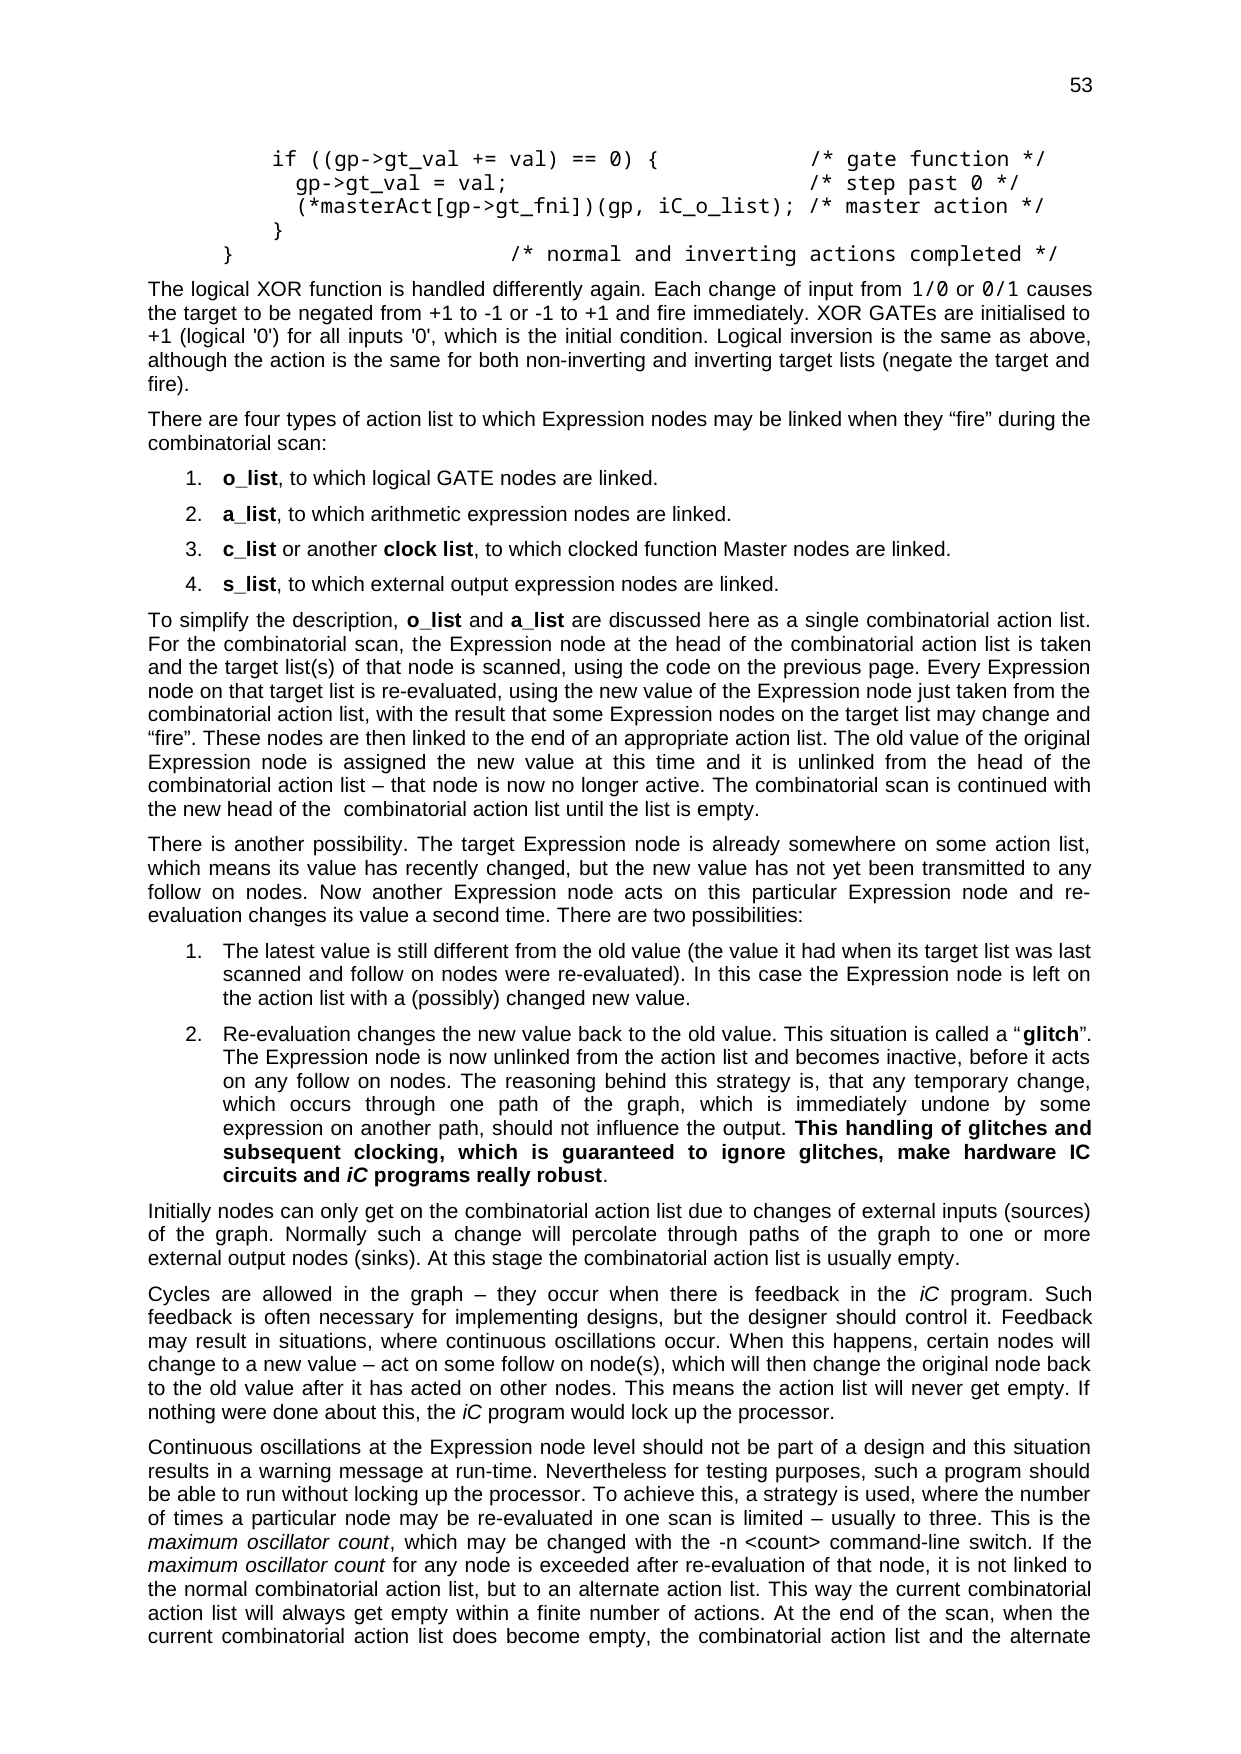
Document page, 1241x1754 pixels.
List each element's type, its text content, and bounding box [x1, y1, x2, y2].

list The latest value is still different from the old value (the value it had when its target list was last scanned and follow on nodes were re-evaluated). In this case the Expression node is left on the action list with a (possibly) changed new value. [185, 939, 1092, 1010]
text The logical XOR function is handled differently again. Each change of input from 1/0 or 0/1 causes the target to be negated from +1 to -1 or -1 to +1 and fire immediately. XOR GATEs are initialised to +1 (logical '0') for all inputs '0', which is the initial condition. Logical inversion is the same as above, although the action is the same for both non-inverting and inverting target lists (negate the target and fire). [148, 278, 1092, 396]
list o_list, to which logical GATE nodes are linked. [185, 467, 1092, 490]
list s_list, to which external output expression nodes are linked. [185, 573, 1092, 597]
text Continuous oscillations at the Expression node level should not be part of a design and this situation results in a warning message at run-time. Nevertheless for testing purposes, such a program should be able to run without locking up the processor. To achieve this, a strategy is used, where the number of times a particular node may be re-evaluated in one scan is limited – usually to three. This is the maximum oscillator count, which may be changed with the -n <count> command-line switch. If the maximum oscillator count for any node is exceeded after re-evaluation of that node, it is not linked to the normal combinatorial action list, but to an alternate action list. This way the current combinatorial action list will always get empty within a finite number of actions. At the end of the scan, when the current combinatorial action list does become empty, the combinatorial action list and the alternate [148, 1436, 1092, 1648]
text if ((gp->gt_val += val) == 0) { /* gate function */ gp->gt_val = val; /* step past 0 */ (*masterAct[gp->gt_fni])(gp, iC_o_list); /* master action */ } } /* normal and inverting actions completed */ [222, 148, 1092, 266]
text There are four types of action list to which Expression nodes may be linked when they “fire” during the combinatorial scan: [148, 408, 1092, 455]
text To simplify the description, o_list and a_list are discussed here as a single combinatorial action list. For the combinatorial scan, the Expression node at the head of the combinatorial action list is taken and the target list(s) of that node is scanned, using the code on the previous page. Every Expression node on that target list is re-evaluated, using the new value of the Expression node just taken from the combinatorial action list, with the result that some Expression nodes on the target list may change and “fire”. These nodes are then linked to the end of an appropriate action list. The old value of the original Expression node is assigned the new value at this time and it is unlinked from the head of the combinatorial action list – that node is now no longer active. The combinatorial scan is continued with the new head of the combinatorial action list until the list is empty. [148, 608, 1092, 821]
list c_list or another clock list, to which clocked function Master nodes are linked. [185, 538, 1092, 561]
list Re-evaluation changes the new value back to the old value. This situation is called a “glitch”. The Expression node is now unlinked from the action list and becomes inactive, before it acts on any follow on nodes. The reasoning behind this strategy is, that any temporary change, which occurs through one path of the graph, which is immediately undone by some expression on another path, should not influence the output. This handling of glitches and subsequent clocking, which is guaranteed to ignore glitches, make hardware IC circuits and iC programs really robust. [185, 1022, 1092, 1188]
list a_list, to which arithmetic expression nodes are linked. [185, 502, 1092, 526]
text There is another possibility. The target Expression node is already somewhere on some action list, which means its value has recently changed, but the new value has not yet been transmitted to any follow on nodes. Now another Expression node acts on this particular Expression node and re-evaluation changes its value a second time. There are two possibilities: [148, 833, 1092, 928]
text Initially nodes can only get on the combinatorial action list due to changes of external inputs (sources) of the graph. Normally such a change will percolate through paths of the graph to one or more external output nodes (sinks). At this stage the combinatorial action list is usually empty. [148, 1199, 1092, 1270]
text Cycles are allowed in the graph – they occur when there is feedback in the iC program. Such feedback is often necessary for implementing designs, but the designer should control it. Feedback may result in situations, where continuous oscillations occur. When this happens, certain nodes will change to a new value – act on some follow on node(s), which will then change the original node back to the old value after it has acted on other nodes. This means the action list will never get empty. If nothing were done about this, the iC program would lock up the processor. [148, 1282, 1092, 1424]
